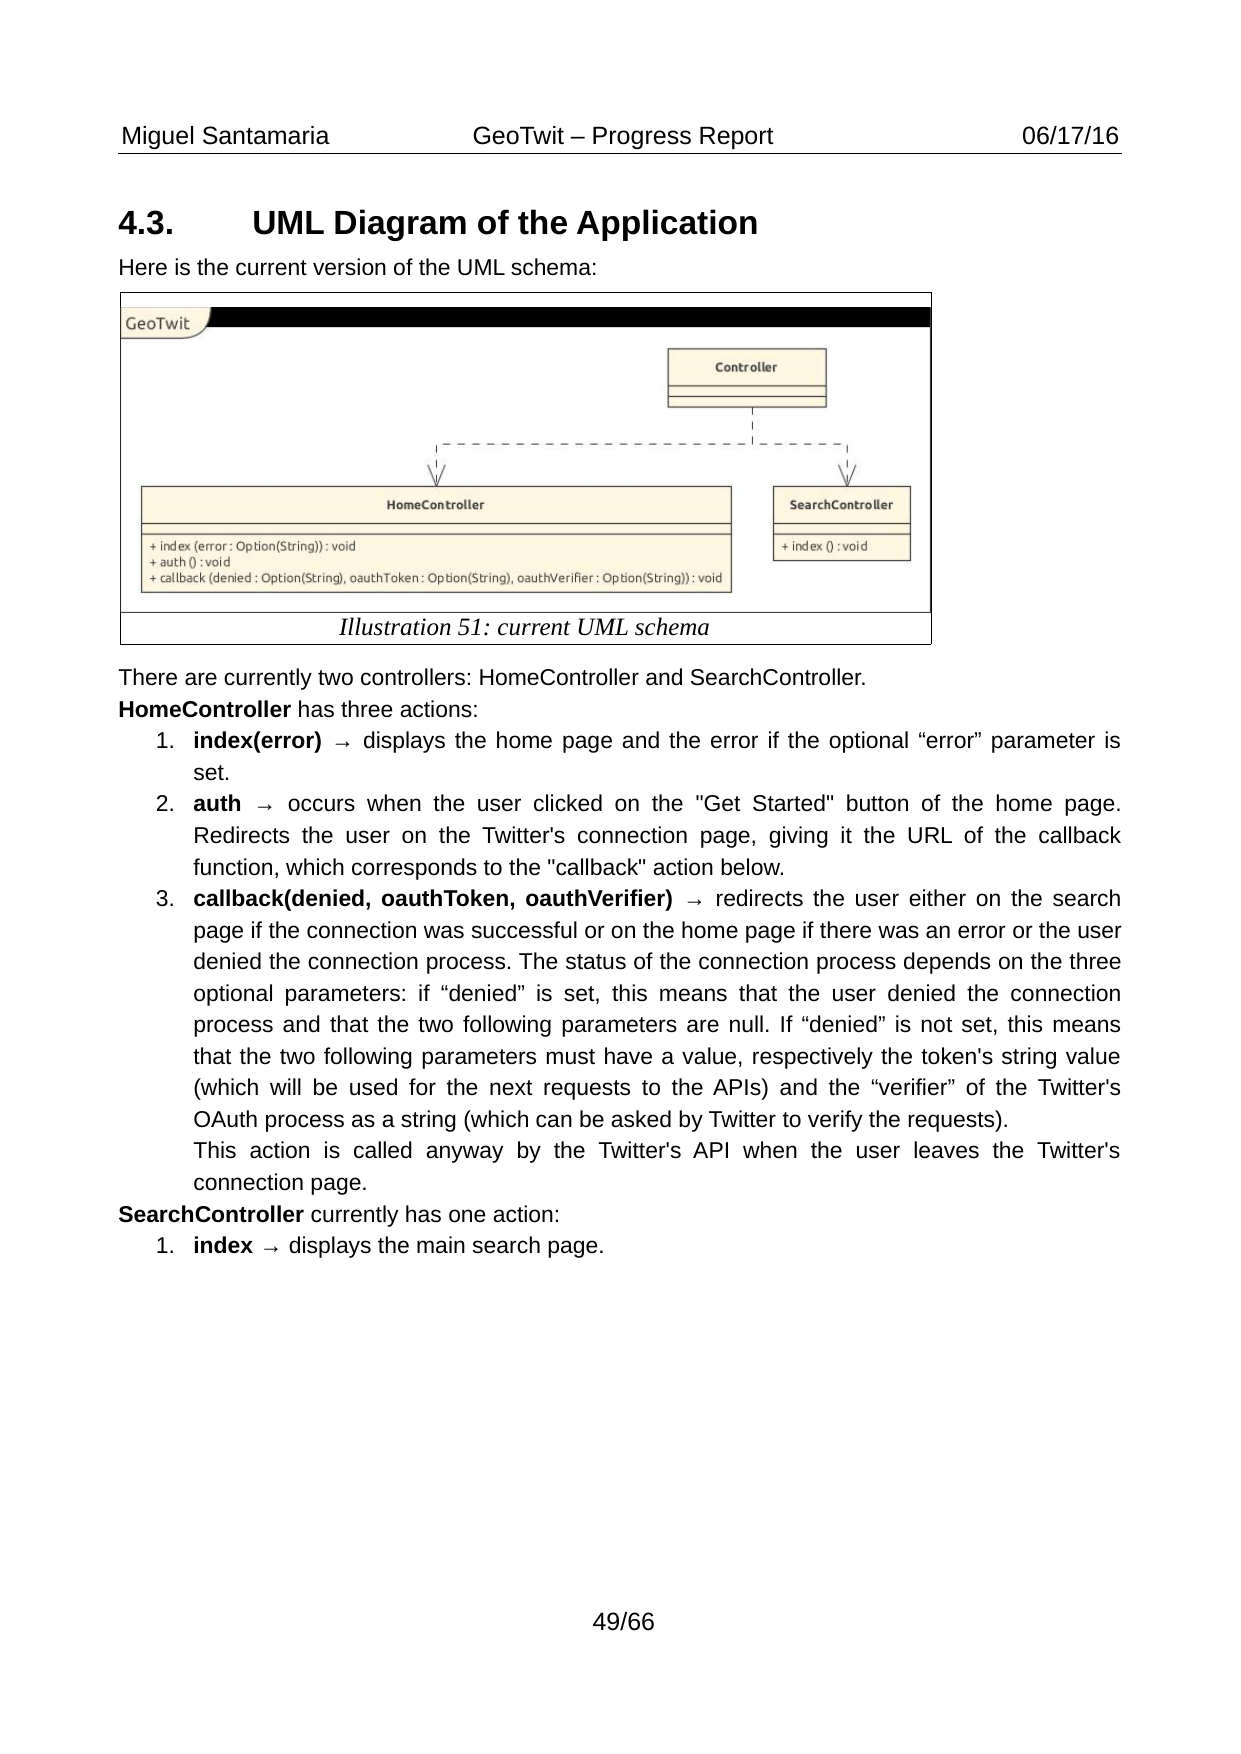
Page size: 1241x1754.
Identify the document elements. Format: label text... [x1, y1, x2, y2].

picture [120, 307, 931, 613]
text Illustration 51: current UML schema [123, 613, 928, 641]
list This action is called anyway by the Twitter's API when the user leaves the Twitter's connection page. [156, 1137, 1122, 1195]
text HomeController has three actions: [118, 696, 1122, 722]
text [121, 613, 931, 644]
text [121, 293, 931, 307]
list callback(denied, oauthToken, oauthVerifier) → redirects the user either on the search page if the connection was successful or on the home page if there was an error or the user denied the connection process. The status of the connection process depends on the three optional parameters: if “denied” is set, this means that the user denied the connection process and that the two following parameters are null. If “denied” is not set, this means that the two following parameters must have a value, respectively the token's string value (which will be used for the next requests to the APIs) and the “verifier” of the Twitter's OAuth process as a string (which can be asked by Twitter to verify the requests). [156, 885, 1122, 1132]
list auth → occurs when the user clicked on the "Get Started" button of the home page. Redirects the user on the Twitter's connection page, giving it the URL of the callback function, which corresponds to the "callback" action below. [156, 790, 1122, 880]
text SearchController currently has one action: [118, 1201, 1122, 1227]
text Here is the current version of the UML schema: [118, 254, 1122, 281]
list index → displays the main search page. [156, 1232, 1122, 1258]
text There are currently two controllers: HomeController and SearchController. [118, 286, 1122, 690]
subtitle UML Diagram of the Application [118, 203, 1122, 242]
list index(error) → displays the home page and the error if the optional “error” parameter is set. [156, 727, 1122, 785]
